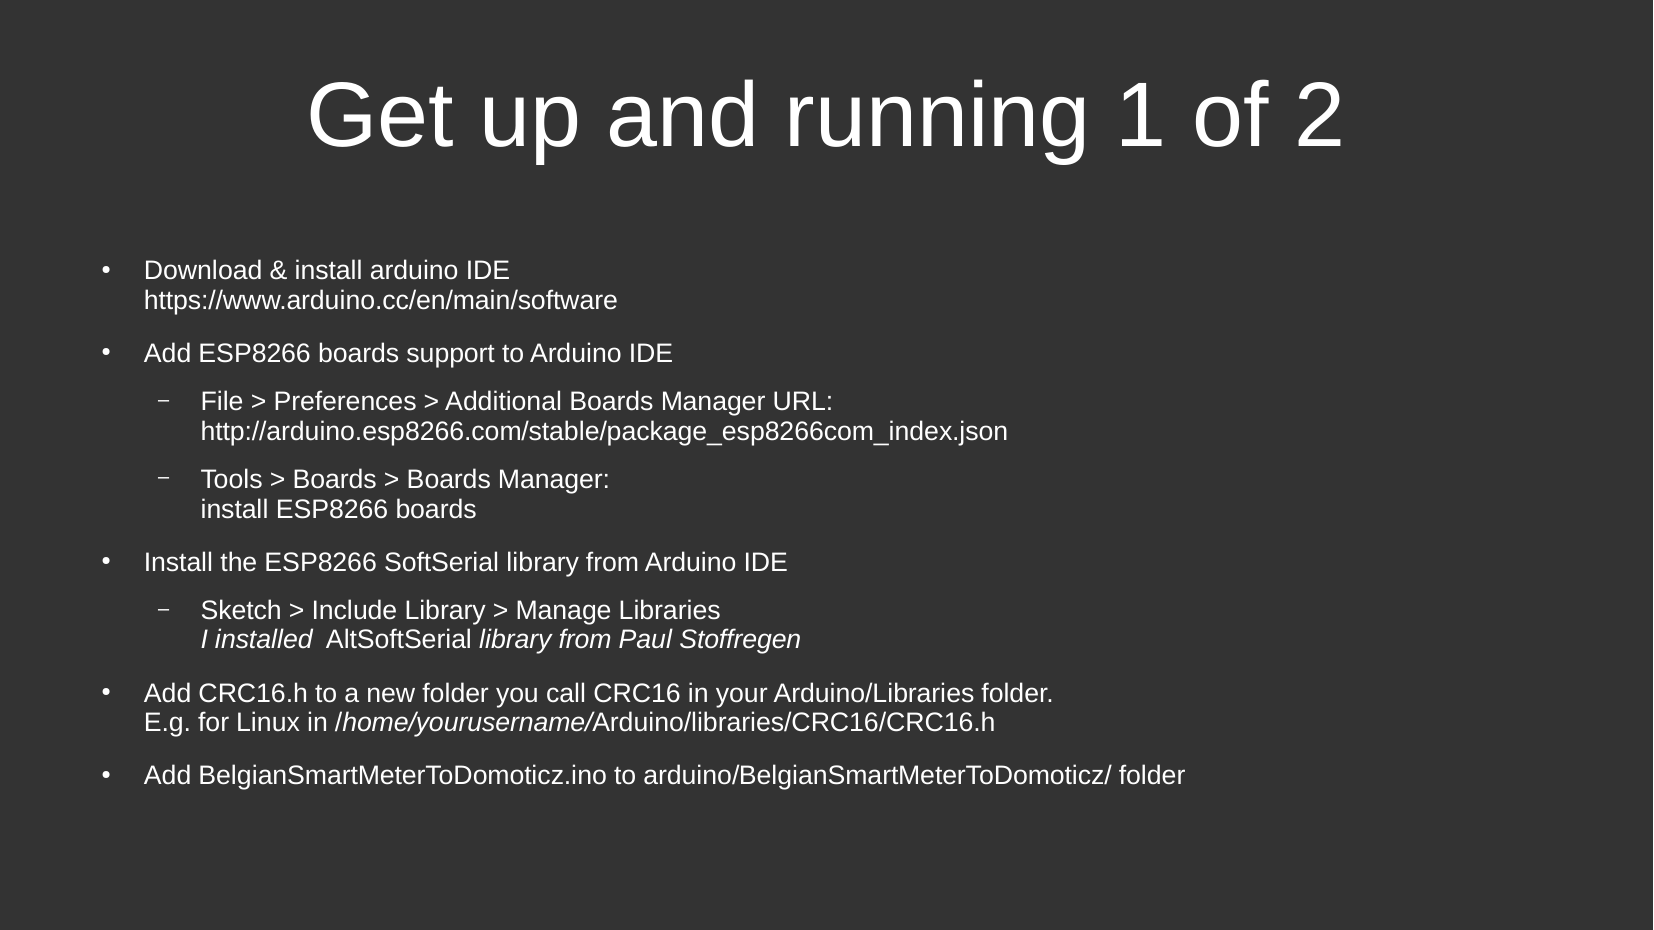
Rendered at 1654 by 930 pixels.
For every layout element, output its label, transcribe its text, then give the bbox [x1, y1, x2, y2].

list Download & install arduino IDE https://www.arduino.cc/en/main/software Add ESP8266 boards support to Arduino IDE File > Preferences > Additional Boards Manager URL: http://arduino.esp8266.com/stable/package_esp8266com_index.json Tools > Boards > Boards Manager: install ESP8266 boards Install the ESP8266 SoftSerial library from Arduino IDE Sketch > Include Library > Manage Libraries I installed AltSoftSerial library from Paul Stoffregen Add CRC16.h to a new folder you call CRC16 in your Arduino/Libraries folder. E.g. for Linux in /home/yourusername/Arduino/libraries/CRC16/CRC16.h Add BelgianSmartMeterToDomoticz.ino to arduino/BelgianSmartMeterToDomoticz/ folder [87, 255, 1576, 796]
title Get up and running 1 of 2 [82, 37, 1571, 193]
